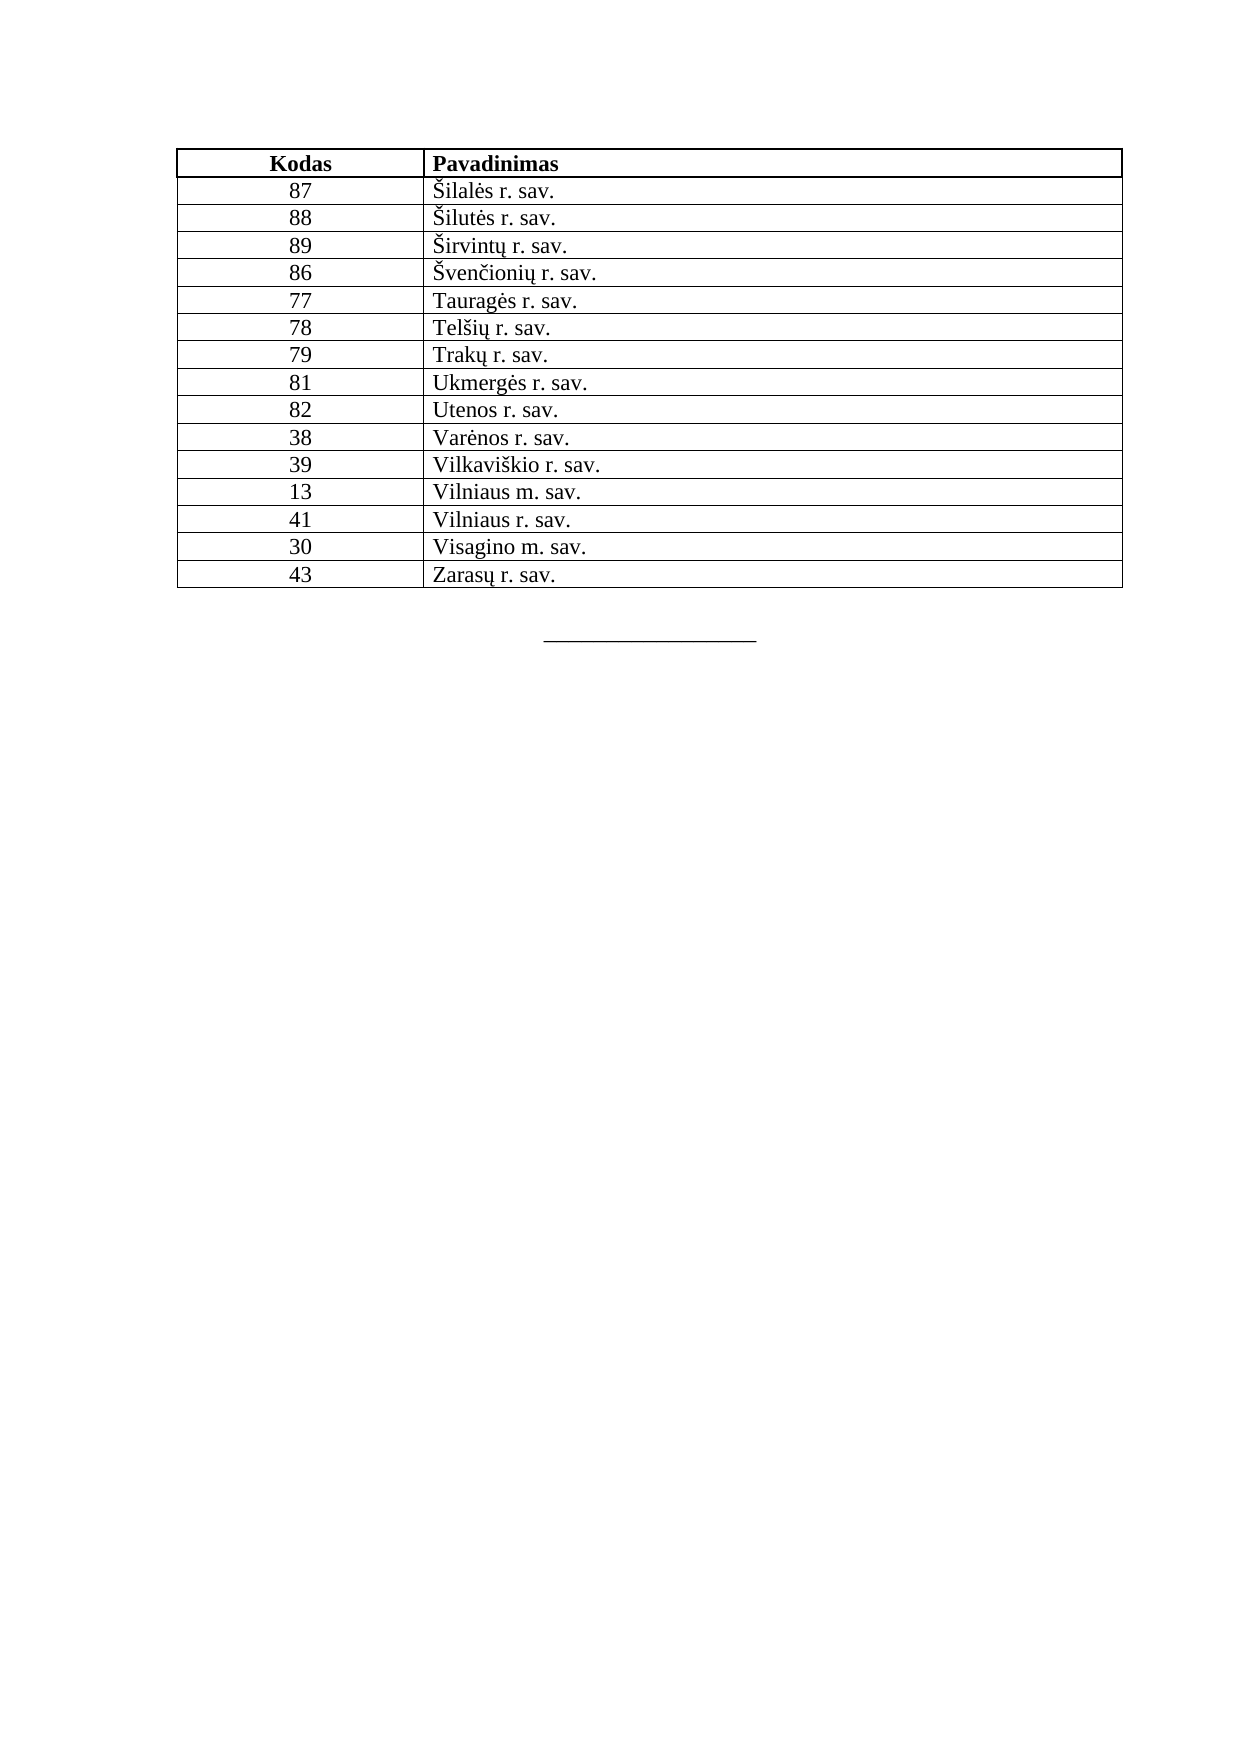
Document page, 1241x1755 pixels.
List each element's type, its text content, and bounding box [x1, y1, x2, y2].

table_cell 41 [178, 506, 423, 532]
table_cell Visagino m. sav. [424, 533, 1122, 559]
table_cell 79 [178, 341, 423, 368]
table_cell 30 [178, 533, 423, 559]
table_cell Švenčionių r. sav. [424, 259, 1122, 286]
table_cell 82 [178, 396, 423, 423]
table_cell Tauragės r. sav. [424, 287, 1122, 313]
table_cell 78 [178, 314, 423, 340]
table_header Pavadinimas [425, 150, 1121, 176]
text _________________ [177, 616, 1122, 645]
table_cell 87 [178, 178, 423, 203]
table_cell 39 [178, 451, 423, 477]
table_cell Telšių r. sav. [424, 314, 1122, 340]
table_cell 43 [178, 561, 423, 587]
table_cell Šilalės r. sav. [424, 178, 1122, 203]
table_cell Širvintų r. sav. [424, 232, 1122, 258]
table_cell Vilniaus r. sav. [424, 506, 1122, 532]
table_cell Vilkaviškio r. sav. [424, 451, 1122, 477]
table_cell Varėnos r. sav. [424, 424, 1122, 450]
table_cell 77 [178, 287, 423, 313]
table_cell Utenos r. sav. [424, 396, 1122, 423]
table_cell Zarasų r. sav. [424, 561, 1122, 587]
table_cell Šilutės r. sav. [424, 205, 1122, 231]
table_cell 88 [178, 205, 423, 231]
table_cell 86 [178, 259, 423, 286]
table_cell 38 [178, 424, 423, 450]
table_header Kodas [178, 150, 423, 176]
table_cell 13 [178, 479, 423, 505]
table_cell 89 [178, 232, 423, 258]
table_cell Ukmergės r. sav. [424, 369, 1122, 395]
table_cell 81 [178, 369, 423, 395]
table_cell Trakų r. sav. [424, 341, 1122, 368]
table_cell Vilniaus m. sav. [424, 479, 1122, 505]
